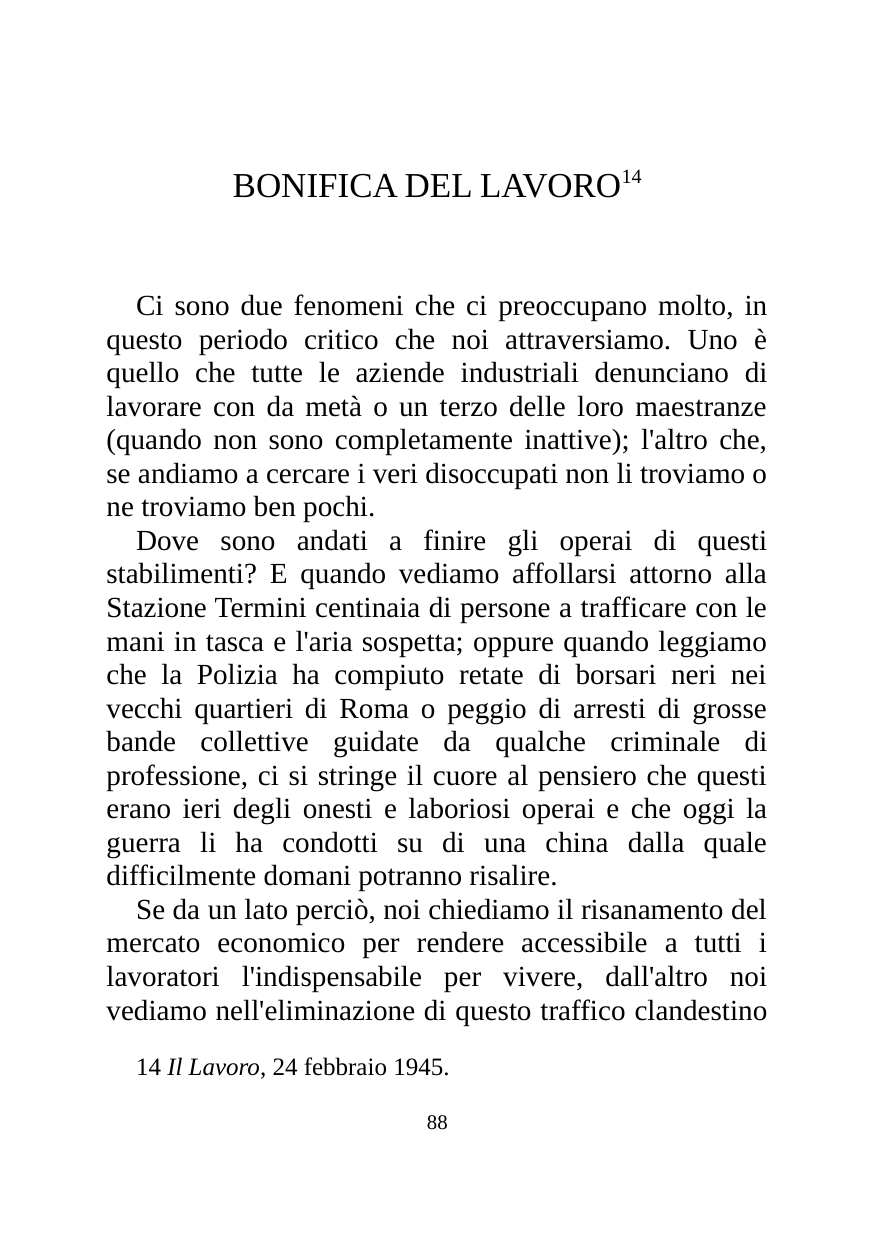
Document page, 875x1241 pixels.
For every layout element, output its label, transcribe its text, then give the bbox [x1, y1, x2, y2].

text Dove sono andati a finire gli operai di questi stabilimenti? E quando vediamo affollarsi attorno alla Stazione Termini centinaia di persone a trafficare con le mani in tasca e l'aria sospetta; oppure quando leggiamo che la Polizia ha compiuto retate di borsari neri nei vecchi quartieri di Roma o peggio di arresti di grosse bande collettive guidate da qualche criminale di professione, ci si stringe il cuore al pensiero che questi erano ieri degli onesti e laboriosi operai e che oggi la guerra li ha condotti su di una china dalla quale difficilmente domani potranno risalire. [106, 523, 768, 892]
text Se da un lato perciò, noi chiediamo il risanamento del mercato economico per rendere accessibile a tutti i lavoratori l'indispensabile per vivere, dall'altro noi vediamo nell'eliminazione di questo traffico clandestino [106, 892, 768, 1026]
text Il Lavoro, 24 febbraio 1945. [106, 1052, 768, 1080]
text Ci sono due fenomeni che ci preoccupano molto, in questo periodo critico che noi attraversiamo. Uno è quello che tutte le aziende industriali denunciano di lavorare con da metà o un terzo delle loro maestranze (quando non sono completamente inattive); l'altro che, se andiamo a cercare i veri disoccupati non li troviamo o ne troviamo ben pochi. [106, 288, 768, 523]
subtitle BONIFICA DEL LAVORO [106, 165, 768, 206]
